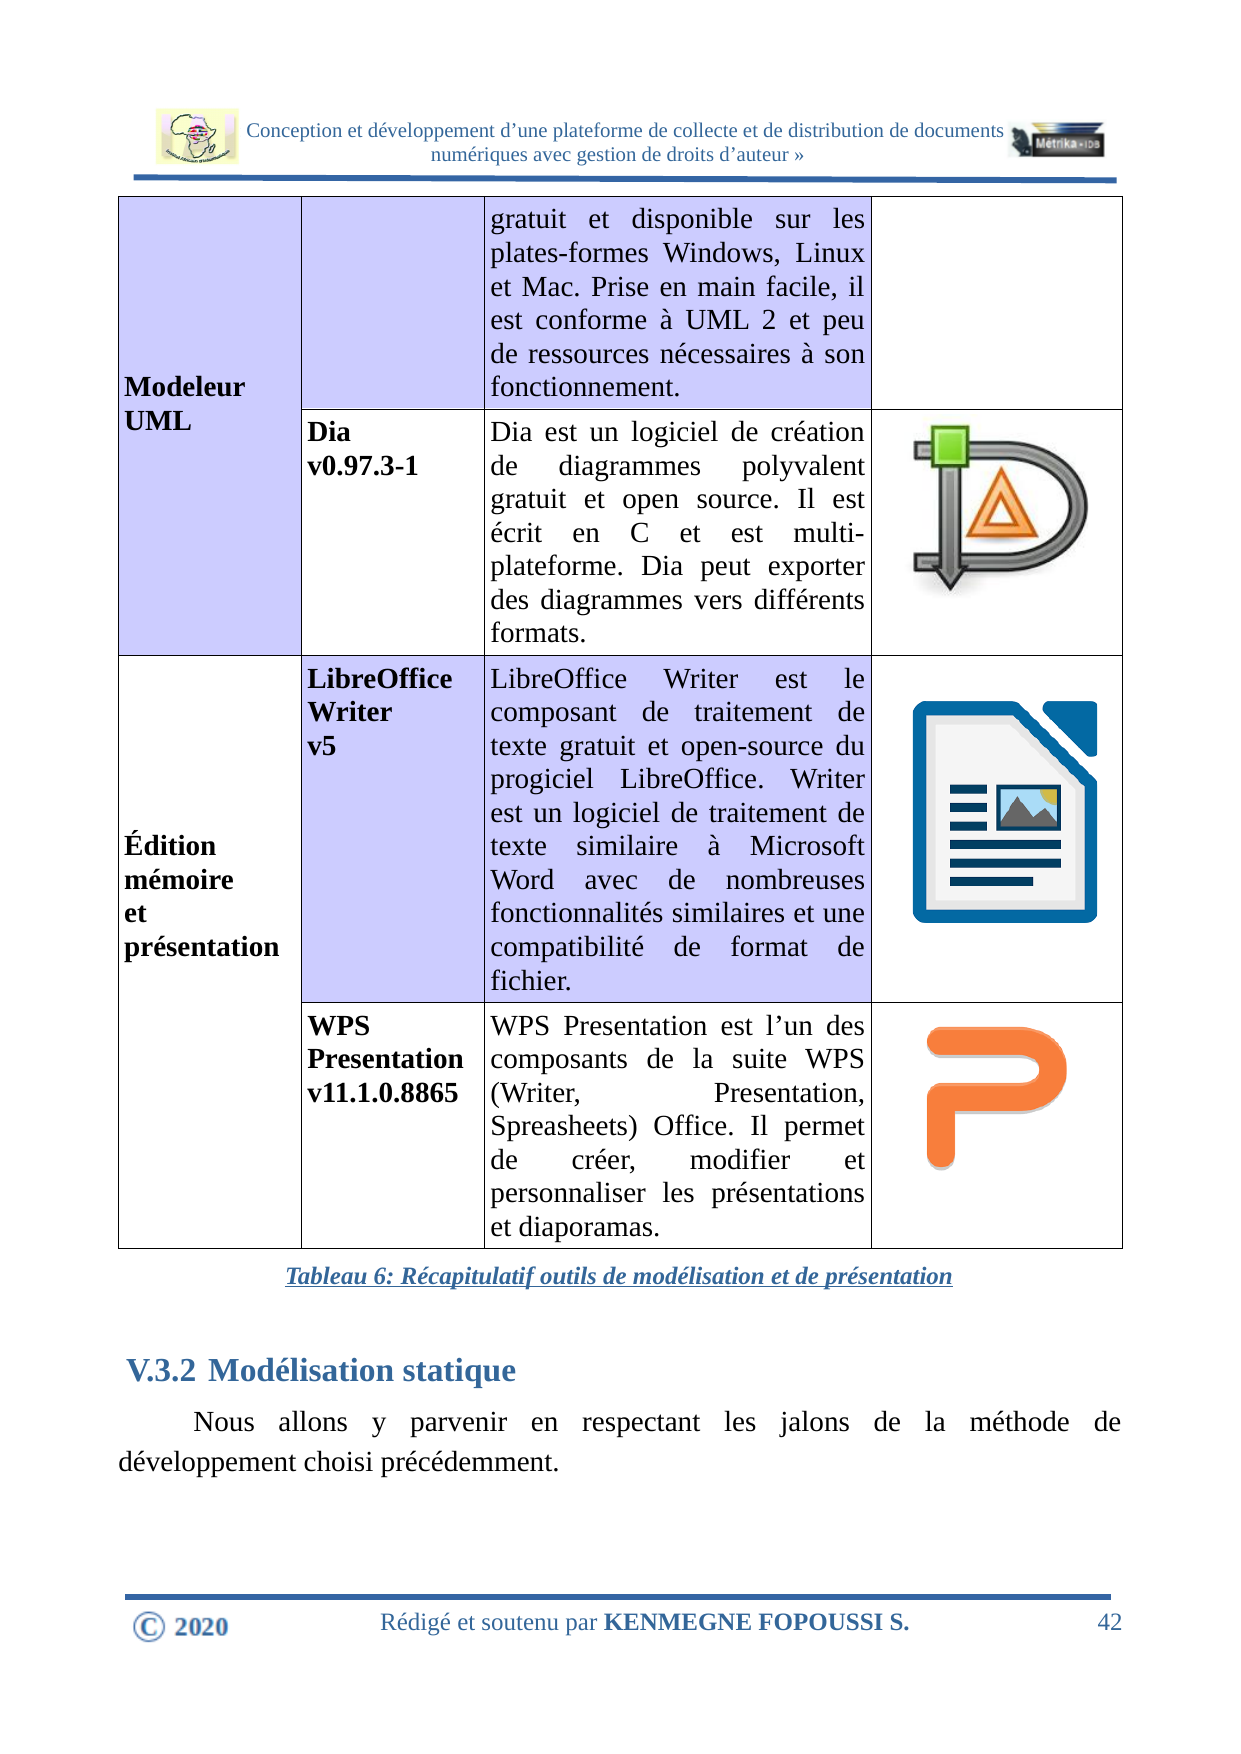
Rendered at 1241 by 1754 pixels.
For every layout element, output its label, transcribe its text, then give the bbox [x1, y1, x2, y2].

table_cell WPS Presentation est l’un des composants de la suite WPS (Writer, Presentation, Spreasheets) Office. Il permet de créer, modifier et personnaliser les présentations et diaporamas. [485, 1003, 871, 1248]
picture [904, 414, 1089, 599]
table_cell Modeleur UML [119, 197, 301, 655]
table_cell WPS Presentation v11.1.0.8865 [302, 1003, 484, 1248]
picture [907, 1007, 1086, 1187]
table_cell [872, 410, 1122, 655]
table_cell [872, 197, 1122, 408]
table_cell Édition mémoire et présentation [119, 656, 301, 1248]
picture [154, 107, 241, 166]
text Tableau 6: Récapitulatif outils de modélisation et de présentation [118, 1261, 1122, 1289]
table_cell [302, 197, 484, 408]
table_cell [872, 1003, 1122, 1248]
picture [1003, 116, 1109, 160]
table_cell Dia est un logiciel de création de diagrammes polyvalent gratuit et open source. Il est écrit en C et est multi-plateforme. Dia peut exporter des diagrammes vers différents formats. [485, 410, 871, 655]
subtitle Modélisation statique [118, 1350, 1122, 1389]
table_cell Dia v0.97.3-1 [302, 410, 484, 655]
picture [126, 1604, 231, 1647]
table_cell LibreOffice Writer est le composant de traitement de texte gratuit et open-source du progiciel LibreOffice. Writer est un logiciel de traitement de texte similaire à Microsoft Word avec de nombreuses fonctionnalités similaires et une compatibilité de format de fichier. [485, 656, 871, 1002]
table_cell gratuit et disponible sur les plates-formes Windows, Linux et Mac. Prise en main facile, il est conforme à UML 2 et peu de ressources nécessaires à son fonctionnement. [485, 197, 871, 408]
table_cell [872, 656, 1122, 1002]
picture [912, 701, 1098, 923]
table_cell LibreOffice Writer v5 [302, 656, 484, 1002]
text Nous allons y parvenir en respectant les jalons de la méthode de développement choisi précédemment. [118, 1404, 1122, 1478]
